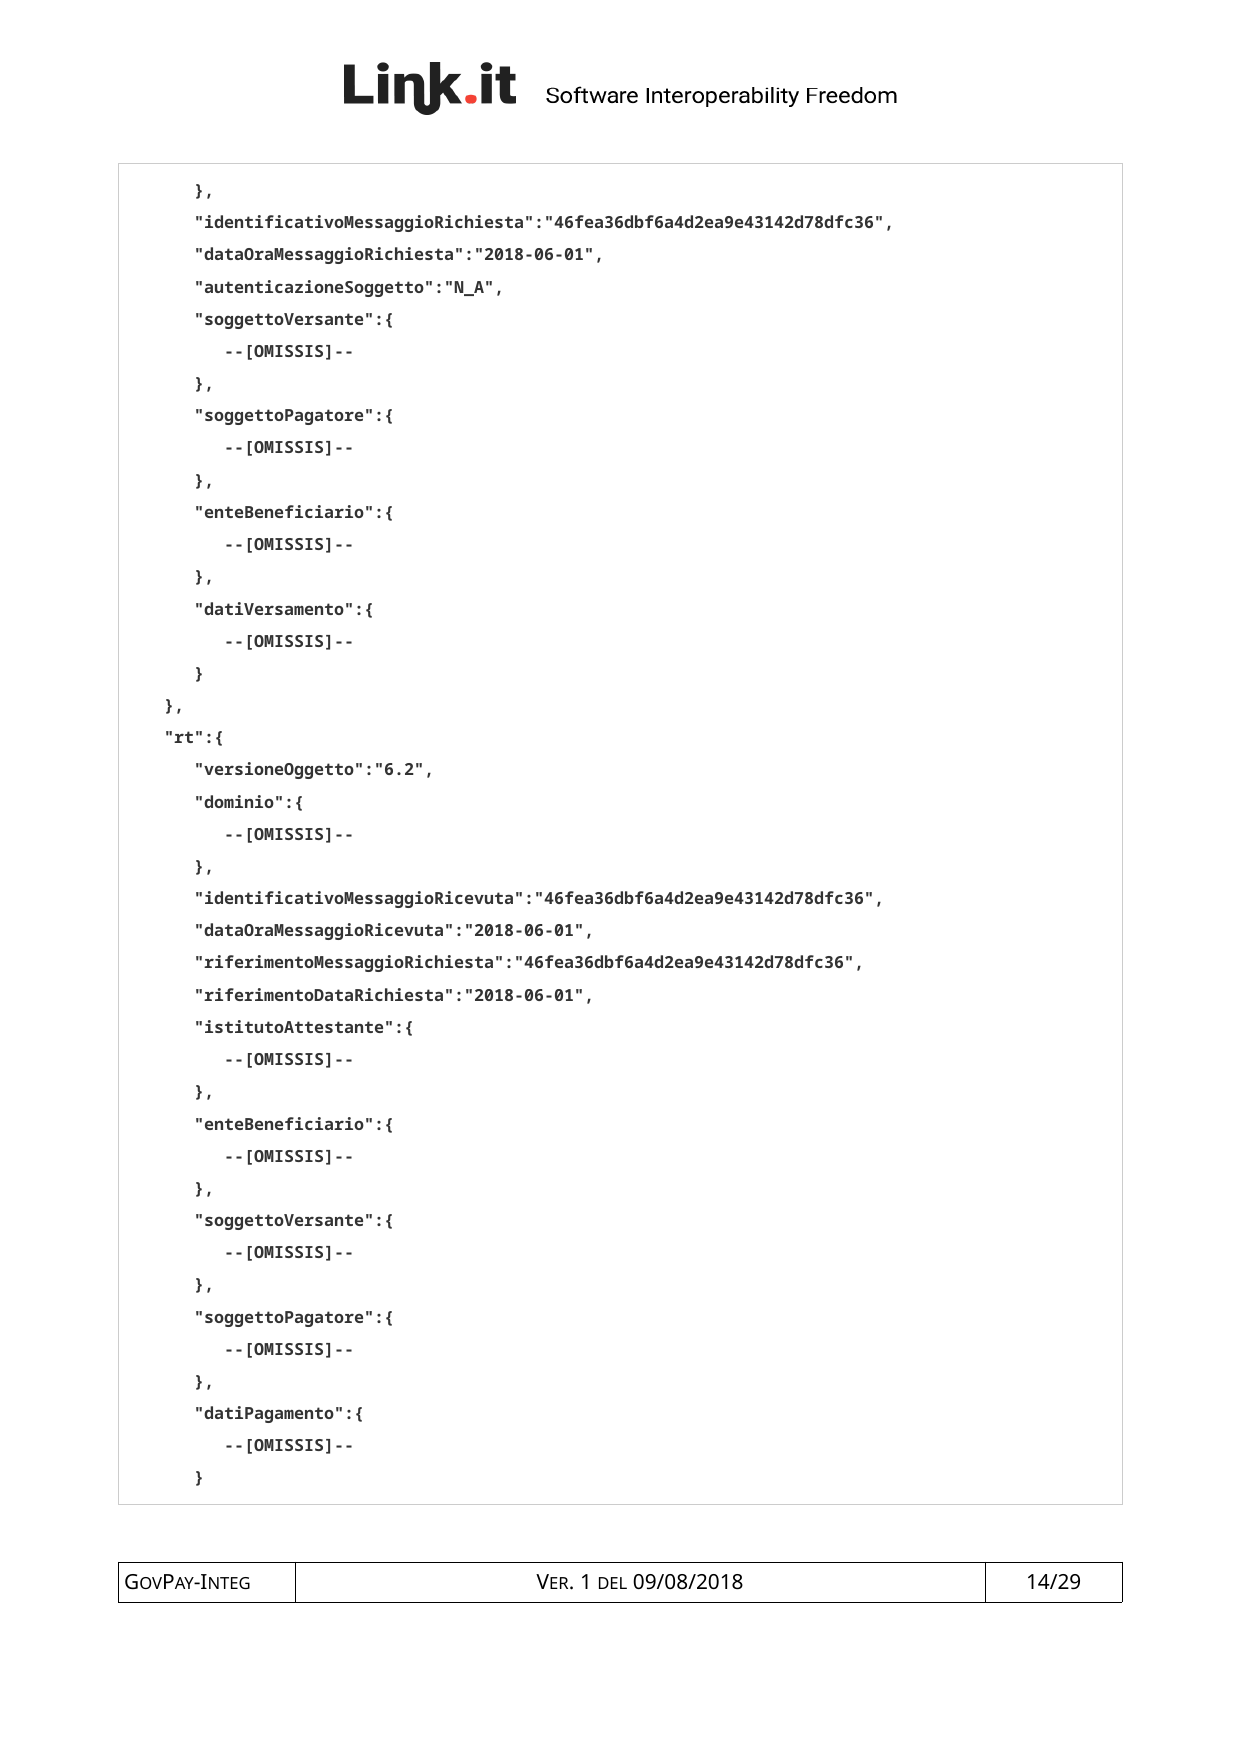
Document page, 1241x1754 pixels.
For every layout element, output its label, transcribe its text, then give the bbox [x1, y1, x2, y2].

text "soggettoVersante":{ [119, 1193, 1122, 1225]
text "rt":{ [119, 710, 1122, 742]
text }, [119, 164, 1122, 195]
text } [119, 1450, 1122, 1504]
text } [119, 646, 1122, 678]
text --[OMISSIS]-- [119, 1128, 1122, 1161]
text "datiVersamento":{ [119, 581, 1122, 613]
text --[OMISSIS]-- [119, 1225, 1122, 1257]
text "autenticazioneSoggetto":"N_A", [119, 259, 1122, 292]
text }, [119, 1161, 1122, 1193]
text "istitutoAttestante":{ [119, 1000, 1122, 1032]
text "dataOraMessaggioRichiesta":"2018-06-01", [119, 227, 1122, 259]
text --[OMISSIS]-- [119, 1032, 1122, 1064]
text "soggettoVersante":{ [119, 292, 1122, 324]
text "dataOraMessaggioRicevuta":"2018-06-01", [119, 903, 1122, 935]
text }, [119, 839, 1122, 871]
text "enteBeneficiario":{ [119, 485, 1122, 517]
text --[OMISSIS]-- [119, 1322, 1122, 1354]
text "identificativoMessaggioRichiesta":"46fea36dbf6a4d2ea9e43142d78dfc36", [119, 195, 1122, 227]
picture [269, 43, 971, 118]
text "soggettoPagatore":{ [119, 1289, 1122, 1322]
text }, [119, 678, 1122, 710]
text --[OMISSIS]-- [119, 1418, 1122, 1450]
text --[OMISSIS]-- [119, 324, 1122, 356]
text "soggettoPagatore":{ [119, 388, 1122, 420]
text --[OMISSIS]-- [119, 807, 1122, 839]
text --[OMISSIS]-- [119, 517, 1122, 549]
text --[OMISSIS]-- [119, 613, 1122, 646]
text }, [119, 549, 1122, 581]
text "datiPagamento":{ [119, 1386, 1122, 1418]
text }, [119, 453, 1122, 485]
text --[OMISSIS]-- [119, 420, 1122, 453]
text }, [119, 356, 1122, 388]
text }, [119, 1354, 1122, 1386]
text }, [119, 1257, 1122, 1289]
text "enteBeneficiario":{ [119, 1096, 1122, 1128]
text "identificativoMessaggioRicevuta":"46fea36dbf6a4d2ea9e43142d78dfc36", [119, 871, 1122, 903]
text "riferimentoDataRichiesta":"2018-06-01", [119, 968, 1122, 1000]
text "dominio":{ [119, 774, 1122, 807]
text "riferimentoMessaggioRichiesta":"46fea36dbf6a4d2ea9e43142d78dfc36", [119, 935, 1122, 968]
text "versioneOggetto":"6.2", [119, 742, 1122, 774]
text }, [119, 1064, 1122, 1096]
